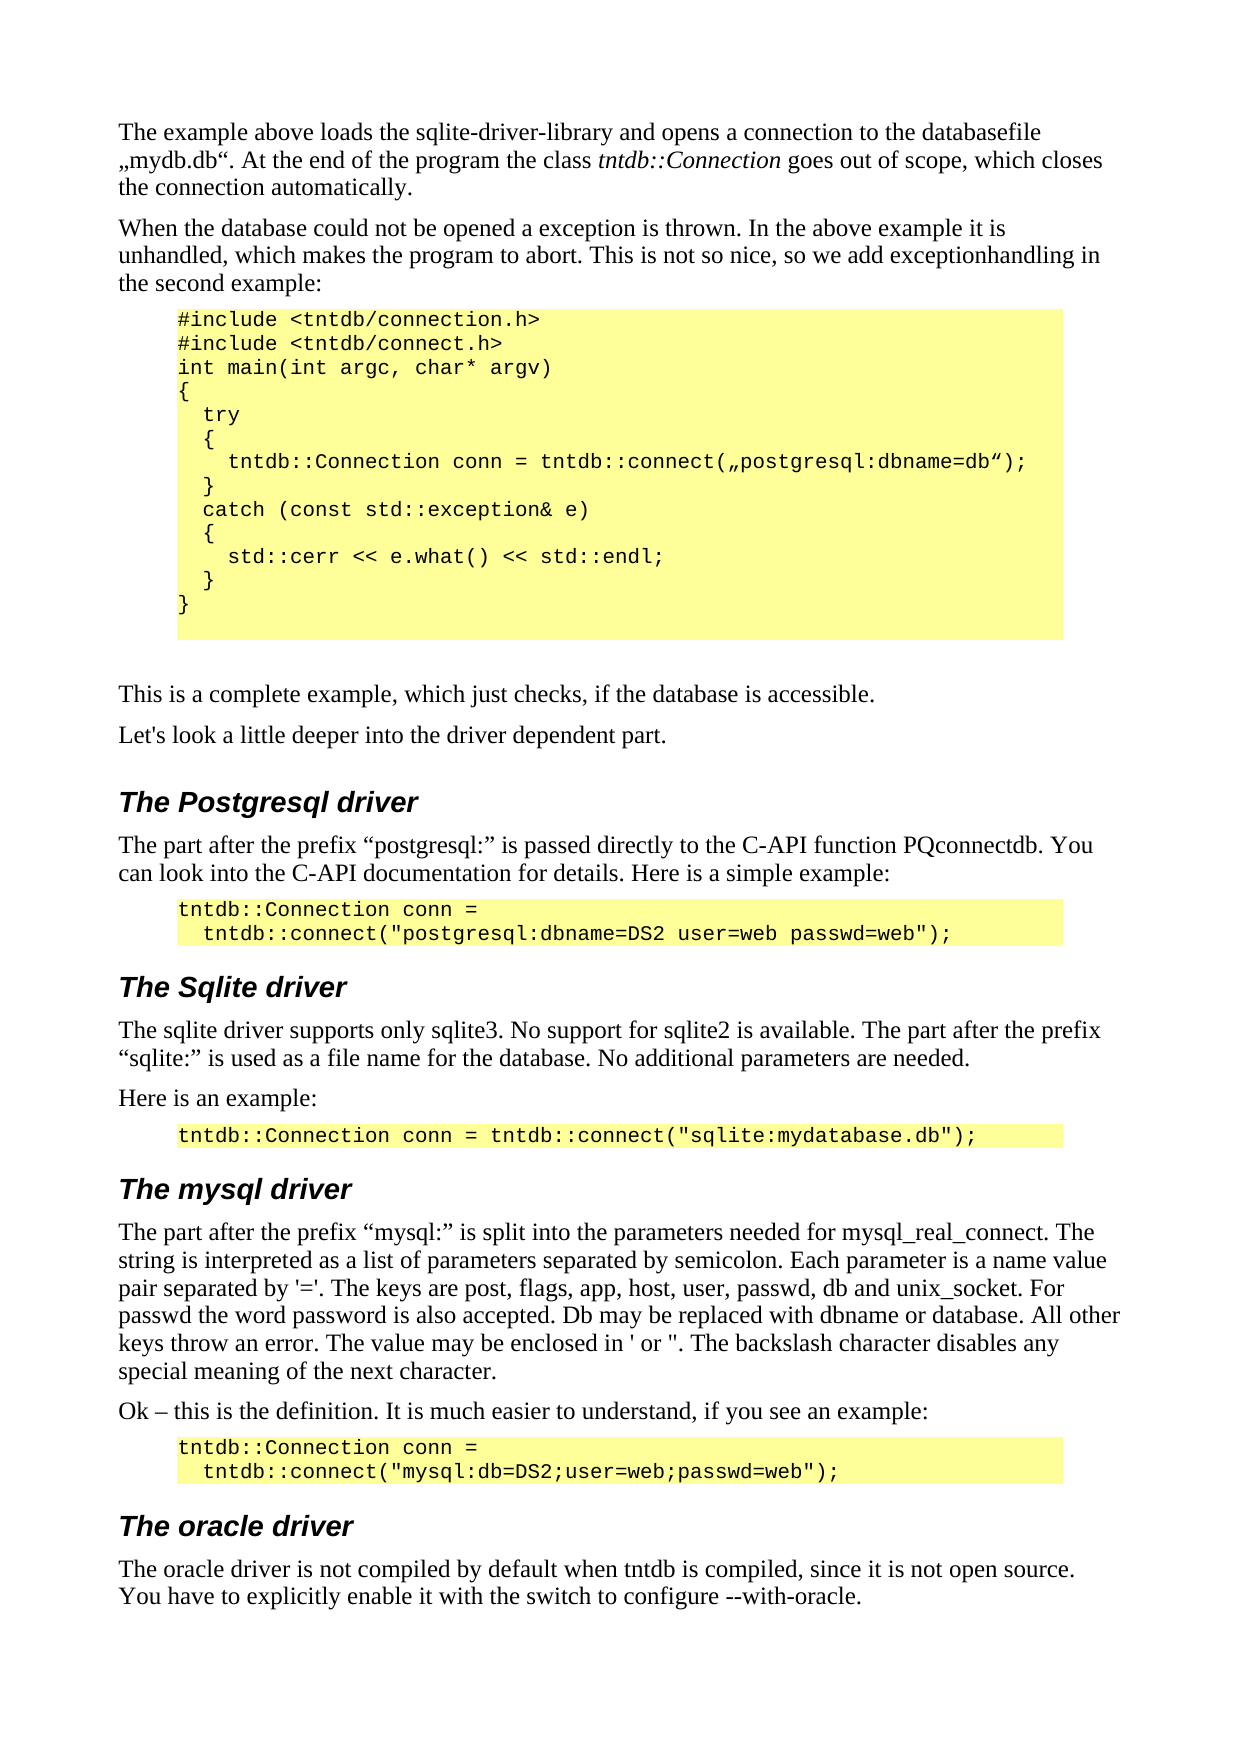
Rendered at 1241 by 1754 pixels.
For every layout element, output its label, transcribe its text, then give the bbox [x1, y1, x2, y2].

subtitle The oracle driver [118, 1509, 1122, 1542]
text The oracle driver is not compiled by default when tntdb is compiled, since it is not open source. You have to explicitly enable it with the switch to configure --with-oracle. [118, 1555, 1122, 1610]
text #include <tntdb/connection.h> [177, 309, 1063, 333]
text The example above loads the sqlite-driver-library and opens a connection to the databasefile „mydb.db“. At the end of the program the class tntdb::Connection goes out of scope, which closes the connection automatically. [118, 118, 1122, 201]
text { [177, 522, 1063, 546]
text } [177, 569, 1063, 593]
text When the database could not be opened a exception is thrown. In the above example it is unhandled, which makes the program to abort. This is not so nice, so we add exceptionhandling in the second example: [118, 214, 1122, 297]
text catch (const std::exception& e) [177, 498, 1063, 522]
text The part after the prefix “mysql:” is split into the parameters needed for mysql_real_connect. The string is interpreted as a list of parameters separated by semicolon. Each parameter is a name value pair separated by '='. The keys are post, flags, app, host, user, passwd, db and unix_socket. For passwd the word password is also accepted. Db may be replaced with dbname or database. All other keys throw an error. The value may be enclosed in ' or ". The backslash character disables any special meaning of the next character. [118, 1218, 1122, 1384]
text } [177, 593, 1063, 617]
text { [177, 380, 1063, 404]
subtitle The mysql driver [118, 1173, 1122, 1206]
text #include <tntdb/connect.h> [177, 333, 1063, 357]
text tntdb::Connection conn = [177, 899, 1063, 923]
text tntdb::Connection conn = tntdb::connect("sqlite:mydatabase.db"); [177, 1124, 1063, 1148]
text Ok – this is the definition. It is much easier to understand, if you see an example: [118, 1397, 1122, 1425]
subtitle The Sqlite driver [118, 971, 1122, 1004]
text tntdb::connect("postgresql:dbname=DS2 user=web passwd=web"); [177, 923, 1063, 946]
text std::cerr << e.what() << std::endl; [177, 546, 1063, 569]
text Let's look a little deeper into the driver dependent part. [118, 721, 1122, 748]
text Here is an example: [118, 1084, 1122, 1112]
text The part after the prefix “postgresql:” is passed directly to the C-API function PQconnectdb. You can look into the C-API documentation for details. Here is a simple example: [118, 831, 1122, 887]
text { [177, 428, 1063, 451]
text try [177, 404, 1063, 428]
text tntdb::connect("mysql:db=DS2;user=web;passwd=web"); [177, 1461, 1063, 1484]
subtitle The Postgresql driver [118, 786, 1122, 819]
text This is a complete example, which just checks, if the database is accessible. [118, 681, 1122, 708]
text } [177, 475, 1063, 498]
text tntdb::Connection conn = tntdb::connect(„postgresql:dbname=db“); [177, 451, 1063, 475]
text int main(int argc, char* argv) [177, 357, 1063, 380]
text The sqlite driver supports only sqlite3. No support for sqlite2 is available. The part after the prefix “sqlite:” is used as a file name for the database. No additional parameters are needed. [118, 1016, 1122, 1072]
text tntdb::Connection conn = [177, 1437, 1063, 1461]
